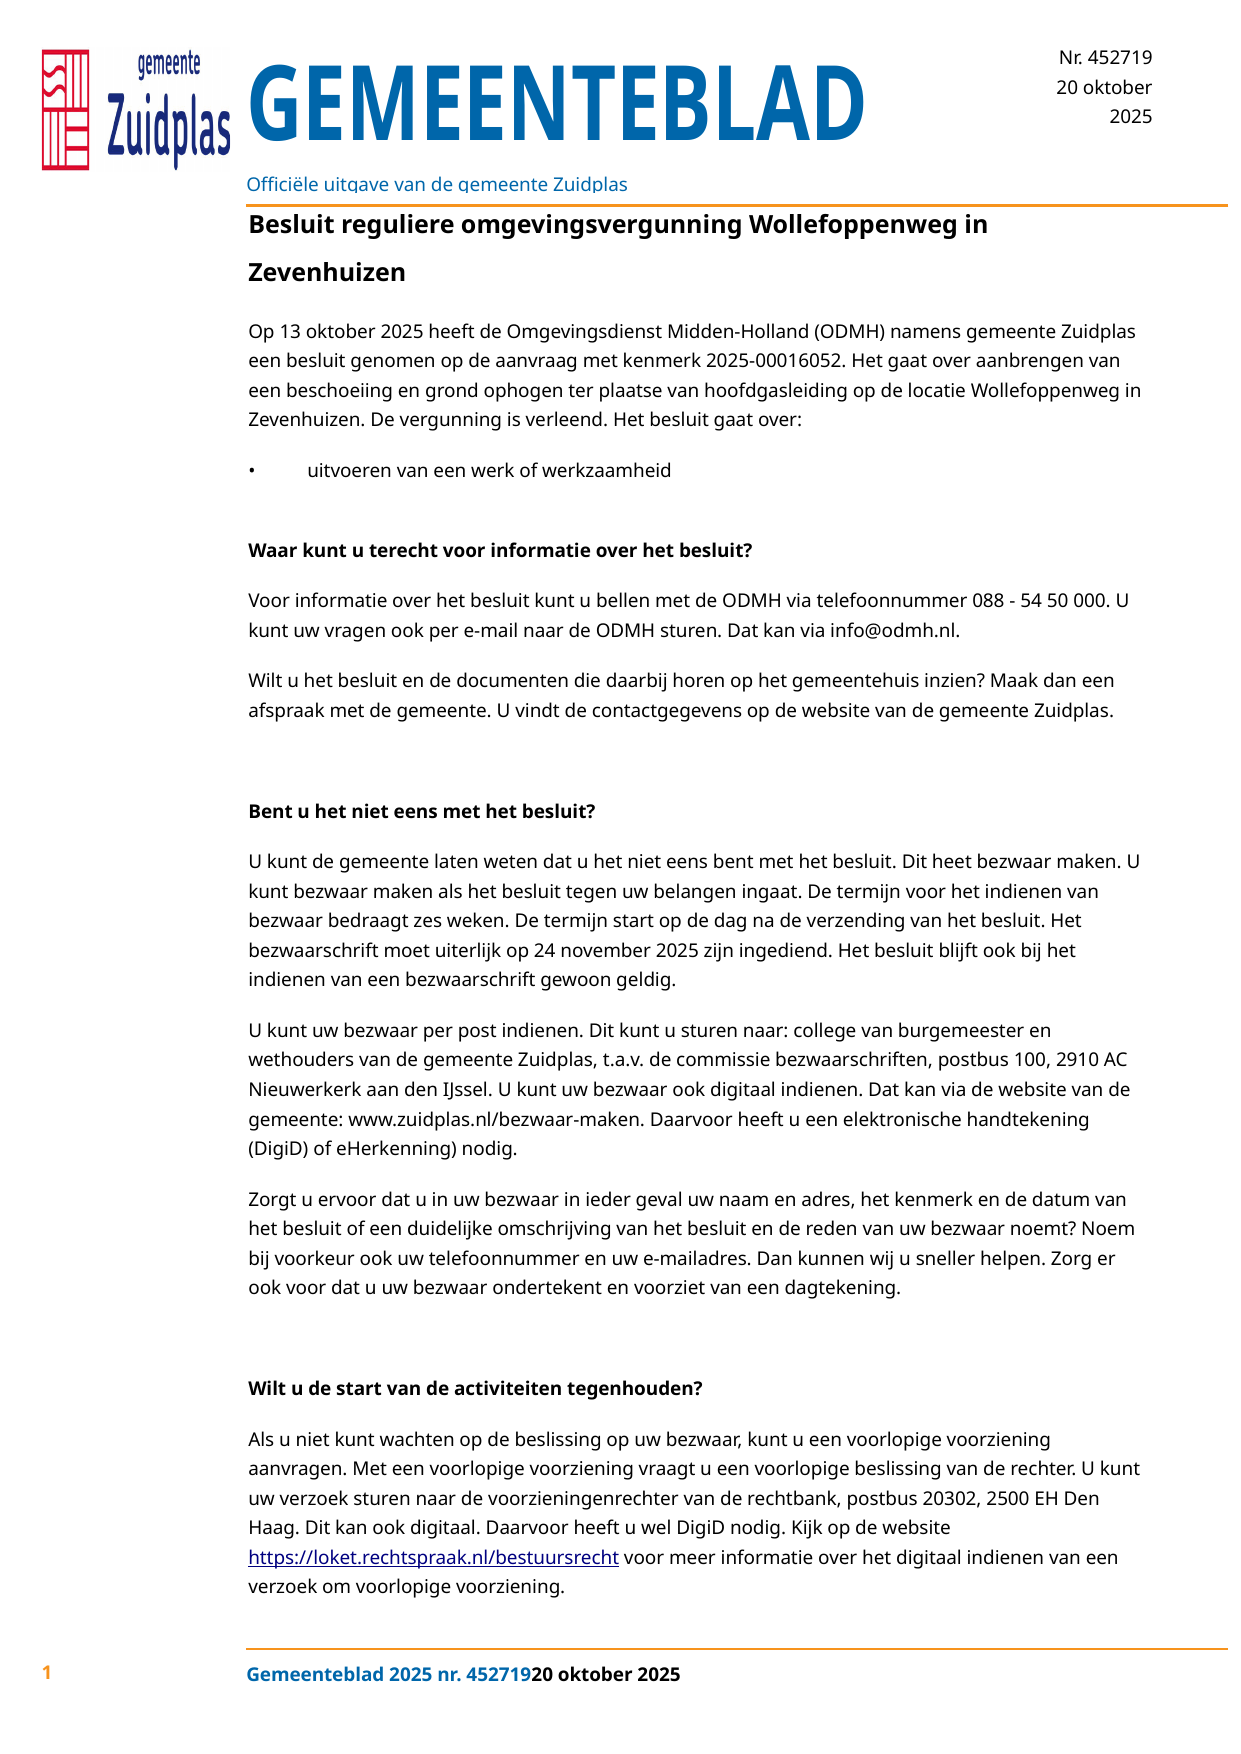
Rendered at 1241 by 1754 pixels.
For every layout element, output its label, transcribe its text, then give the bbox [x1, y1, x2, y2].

picture [41, 47, 231, 172]
text Wilt u de start van de activiteiten tegenhouden? [248, 1375, 1152, 1401]
text Op 13 oktober 2025 heeft de Omgevingsdienst Midden-Holland (ODMH) namens gemeente Zuidplas een besluit genomen op de aanvraag met kenmerk 2025-00016052. Het gaat over aanbrengen van een beschoeiing en grond ophogen ter plaatse van hoofdgasleiding op de locatie Wollefoppenweg in Zevenhuizen. De vergunning is verleend. Het besluit gaat over: [248, 318, 1152, 432]
text Bent u het niet eens met het besluit? [248, 798, 1152, 824]
text Besluit reguliere omgevingsvergunning Wollefoppenweg in Zevenhuizen [248, 207, 1152, 288]
text Voor informatie over het besluit kunt u bellen met de ODMH via telefoonnummer 088 - 54 50 000. U kunt uw vragen ook per e-mail naar de ODMH sturen. Dat kan via info@odmh.nl. [248, 587, 1152, 643]
list uitvoeren van een werk of werkzaamheid [248, 457, 1152, 483]
text Zorgt u ervoor dat u in uw bezwaar in ieder geval uw naam en adres, het kenmerk en de datum van het besluit of een duidelijke omschrijving van het besluit en de reden van uw bezwaar noemt? Noem bij voorkeur ook uw telefoonnummer en uw e-mailadres. Dan kunnen wij u sneller helpen. Zorg er ook voor dat u uw bezwaar ondertekent en voorziet van een dagtekening. [248, 1186, 1152, 1300]
text Als u niet kunt wachten op de beslissing op uw bezwaar, kunt u een voorlopige voorziening aanvragen. Met een voorlopige voorziening vraagt u een voorlopige beslissing van de rechter. U kunt uw verzoek sturen naar de voorzieningenrechter van de rechtbank, postbus 20302, 2500 EH Den Haag. Dit kan ook digitaal. Daarvoor heeft u wel DigiD nodig. Kijk op de website https://loket.rechtspraak.nl/bestuursrecht voor meer informatie over het digitaal indienen van een verzoek om voorlopige voorziening. [248, 1426, 1152, 1599]
text U kunt uw bezwaar per post indienen. Dit kunt u sturen naar: college van burgemeester en wethouders van de gemeente Zuidplas, t.a.v. de commissie bezwaarschriften, postbus 100, 2910 AC Nieuwerkerk aan den IJssel. U kunt uw bezwaar ook digitaal indienen. Dat kan via de website van de gemeente: www.zuidplas.nl/bezwaar-maken. Daarvoor heeft u een elektronische handtekening (DigiD) of eHerkenning) nodig. [248, 1017, 1152, 1161]
text Waar kunt u terecht voor informatie over het besluit? [248, 537, 1152, 563]
text Wilt u het besluit en de documenten die daarbij horen op het gemeentehuis inzien? Maak dan een afspraak met de gemeente. U vindt de contactgegevens op de website van de gemeente Zuidplas. [248, 667, 1152, 723]
text U kunt de gemeente laten weten dat u het niet eens bent met het besluit. Dit heet bezwaar maken. U kunt bezwaar maken als het besluit tegen uw belangen ingaat. De termijn voor het indienen van bezwaar bedraagt zes weken. De termijn start op de dag na de verzending van het besluit. Het bezwaarschrift moet uiterlijk op 24 november 2025 zijn ingediend. Het besluit blijft ook bij het indienen van een bezwaarschrift gewoon geldig. [248, 848, 1152, 992]
